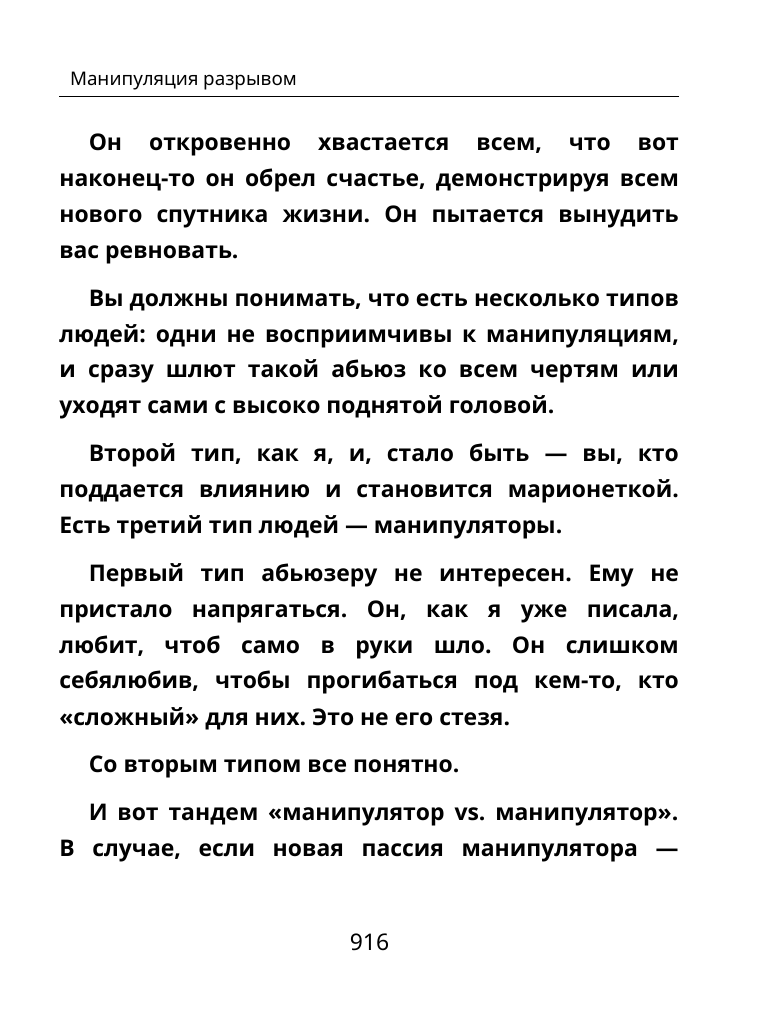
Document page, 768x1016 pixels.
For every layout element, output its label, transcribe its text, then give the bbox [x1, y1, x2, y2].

text Он откровенно хвастается всем, что вот наконец-то он обрел счастье, демонстрируя всем нового спутника жизни. Он пытается вынудить вас ревновать. [59, 126, 679, 265]
text И вот тандем «манипулятор vs. манипулятор». В случае, если новая пассия манипулятора — [59, 796, 679, 863]
text Со вторым типом все понятно. [59, 748, 679, 779]
text Второй тип, как я, и, стало быть — вы, кто поддается влиянию и становится марионеткой. Есть третий тип людей — манипуляторы. [59, 437, 679, 540]
text Вы должны понимать, что есть несколько типов людей: одни не восприимчивы к манипуляциям, и сразу шлют такой абьюз ко всем чертям или уходят сами с высоко поднятой головой. [59, 282, 679, 421]
text Первый тип абьюзеру не интересен. Ему не пристало напрягаться. Он, как я уже писала, любит, чтоб само в руки шло. Он слишком себялюбив, чтобы прогибаться под кем-то, кто «сложный» для них. Это не его стезя. [59, 557, 679, 732]
